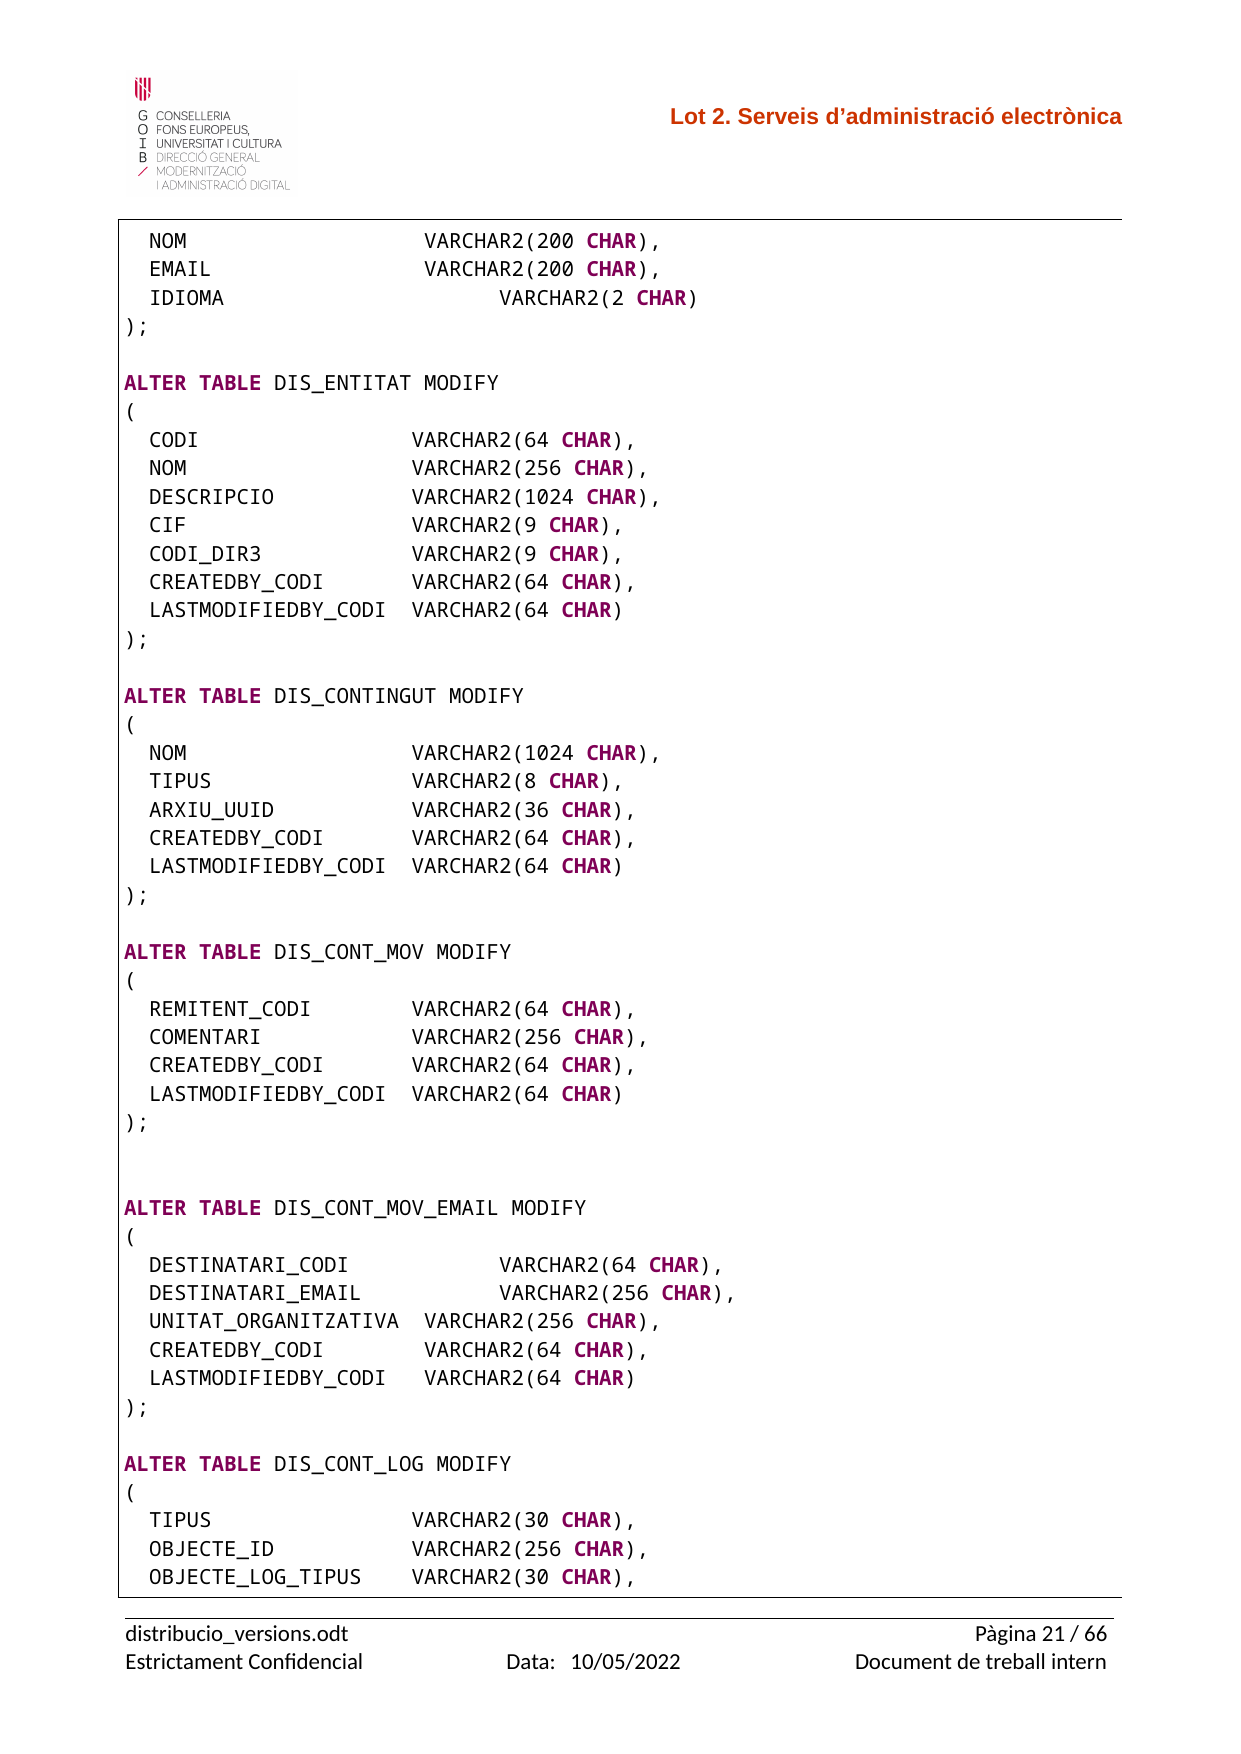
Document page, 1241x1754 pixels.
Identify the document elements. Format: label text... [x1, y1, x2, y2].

picture [126, 70, 299, 197]
table_header NOM VARCHAR2(200 CHAR), EMAIL VARCHAR2(200 CHAR), IDIOMA VARCHAR2(2 CHAR) ); ALTER TABLE DIS_ENTITAT MODIFY ( CODI VARCHAR2(64 CHAR), NOM VARCHAR2(256 CHAR), DESCRIPCIO VARCHAR2(1024 CHAR), CIF VARCHAR2(9 CHAR), CODI_DIR3 VARCHAR2(9 CHAR), CREATEDBY_CODI VARCHAR2(64 CHAR), LASTMODIFIEDBY_CODI VARCHAR2(64 CHAR) ); ALTER TABLE DIS_CONTINGUT MODIFY ( NOM VARCHAR2(1024 CHAR), TIPUS VARCHAR2(8 CHAR), ARXIU_UUID VARCHAR2(36 CHAR), CREATEDBY_CODI VARCHAR2(64 CHAR), LASTMODIFIEDBY_CODI VARCHAR2(64 CHAR) ); ALTER TABLE DIS_CONT_MOV MODIFY ( REMITENT_CODI VARCHAR2(64 CHAR), COMENTARI VARCHAR2(256 CHAR), CREATEDBY_CODI VARCHAR2(64 CHAR), LASTMODIFIEDBY_CODI VARCHAR2(64 CHAR) ); ALTER TABLE DIS_CONT_MOV_EMAIL MODIFY ( DESTINATARI_CODI VARCHAR2(64 CHAR), DESTINATARI_EMAIL VARCHAR2(256 CHAR), UNITAT_ORGANITZATIVA VARCHAR2(256 CHAR), CREATEDBY_CODI VARCHAR2(64 CHAR), LASTMODIFIEDBY_CODI VARCHAR2(64 CHAR) ); ALTER TABLE DIS_CONT_LOG MODIFY ( TIPUS VARCHAR2(30 CHAR), OBJECTE_ID VARCHAR2(256 CHAR), OBJECTE_LOG_TIPUS VARCHAR2(30 CHAR), [119, 220, 1122, 1597]
